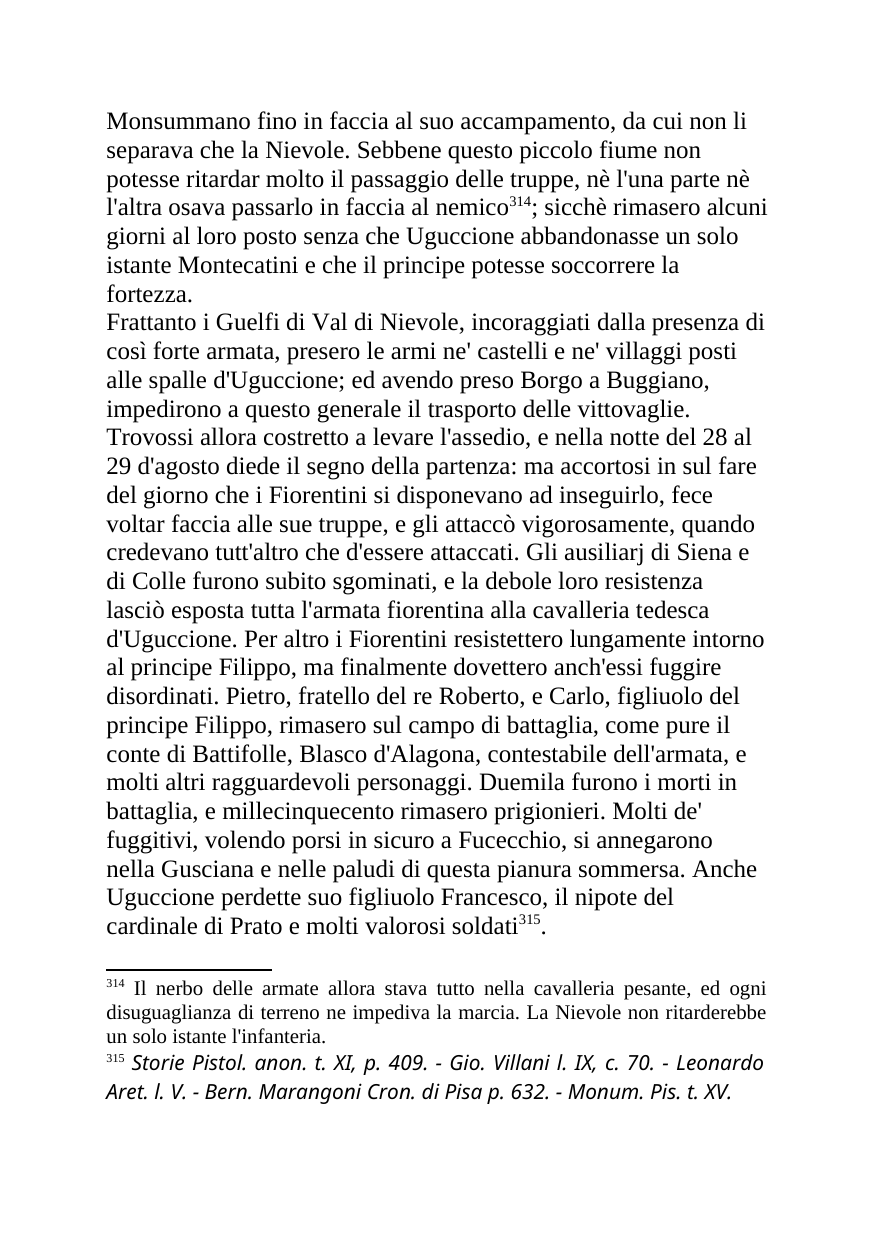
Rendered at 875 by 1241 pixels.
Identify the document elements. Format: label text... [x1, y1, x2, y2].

text Storie Pistol. anon. t. XI, p. 409. - Gio. Villani l. IX, c. 70. - Leonardo Aret. l. V. - Bern. Marangoni Cron. di Pisa p. 632. - Monum. Pis. t. XV. [106, 1048, 768, 1105]
text Il nerbo delle armate allora stava tutto nella cavalleria pesante, ed ogni disuguaglianza di terreno ne impediva la marcia. La Nievole non ritarderebbe un solo istante l'infanteria. [106, 976, 768, 1048]
text Frattanto i Guelfi di Val di Nievole, incoraggiati dalla presenza di così forte armata, presero le armi ne' castelli e ne' villaggi posti alle spalle d'Uguccione; ed avendo preso Borgo a Buggiano, impedirono a questo generale il trasporto delle vittovaglie. Trovossi allora costretto a levare l'assedio, e nella notte del 28 al 29 d'agosto diede il segno della partenza: ma accortosi in sul fare del giorno che i Fiorentini si disponevano ad inseguirlo, fece voltar faccia alle sue truppe, e gli attaccò vigorosamente, quando credevano tutt'altro che d'essere attaccati. Gli ausiliarj di Siena e di Colle furono subito sgominati, e la debole loro resistenza lasciò esposta tutta l'armata fiorentina alla cavalleria tedesca d'Uguccione. Per altro i Fiorentini resistettero lungamente intorno al principe Filippo, ma finalmente dovettero anch'essi fuggire disordinati. Pietro, fratello del re Roberto, e Carlo, figliuolo del principe Filippo, rimasero sul campo di battaglia, come pure il conte di Battifolle, Blasco d'Alagona, contestabile dell'armata, e molti altri ragguardevoli personaggi. Duemila furono i morti in battaglia, e millecinquecento rimasero prigionieri. Molti de' fuggitivi, volendo porsi in sicuro a Fucecchio, si annegarono nella Gusciana e nelle paludi di questa pianura sommersa. Anche Uguccione perdette suo figliuolo Francesco, il nipote del cardinale di Prato e molti valorosi soldati. [106, 307, 768, 940]
text Monsummano fino in faccia al suo accampamento, da cui non li separava che la Nievole. Sebbene questo piccolo fiume non potesse ritardar molto il passaggio delle truppe, nè l'una parte nè l'altra osava passarlo in faccia al nemico; sicchè rimasero alcuni giorni al loro posto senza che Uguccione abbandonasse un solo istante Montecatini e che il principe potesse soccorrere la fortezza. [106, 106, 768, 307]
